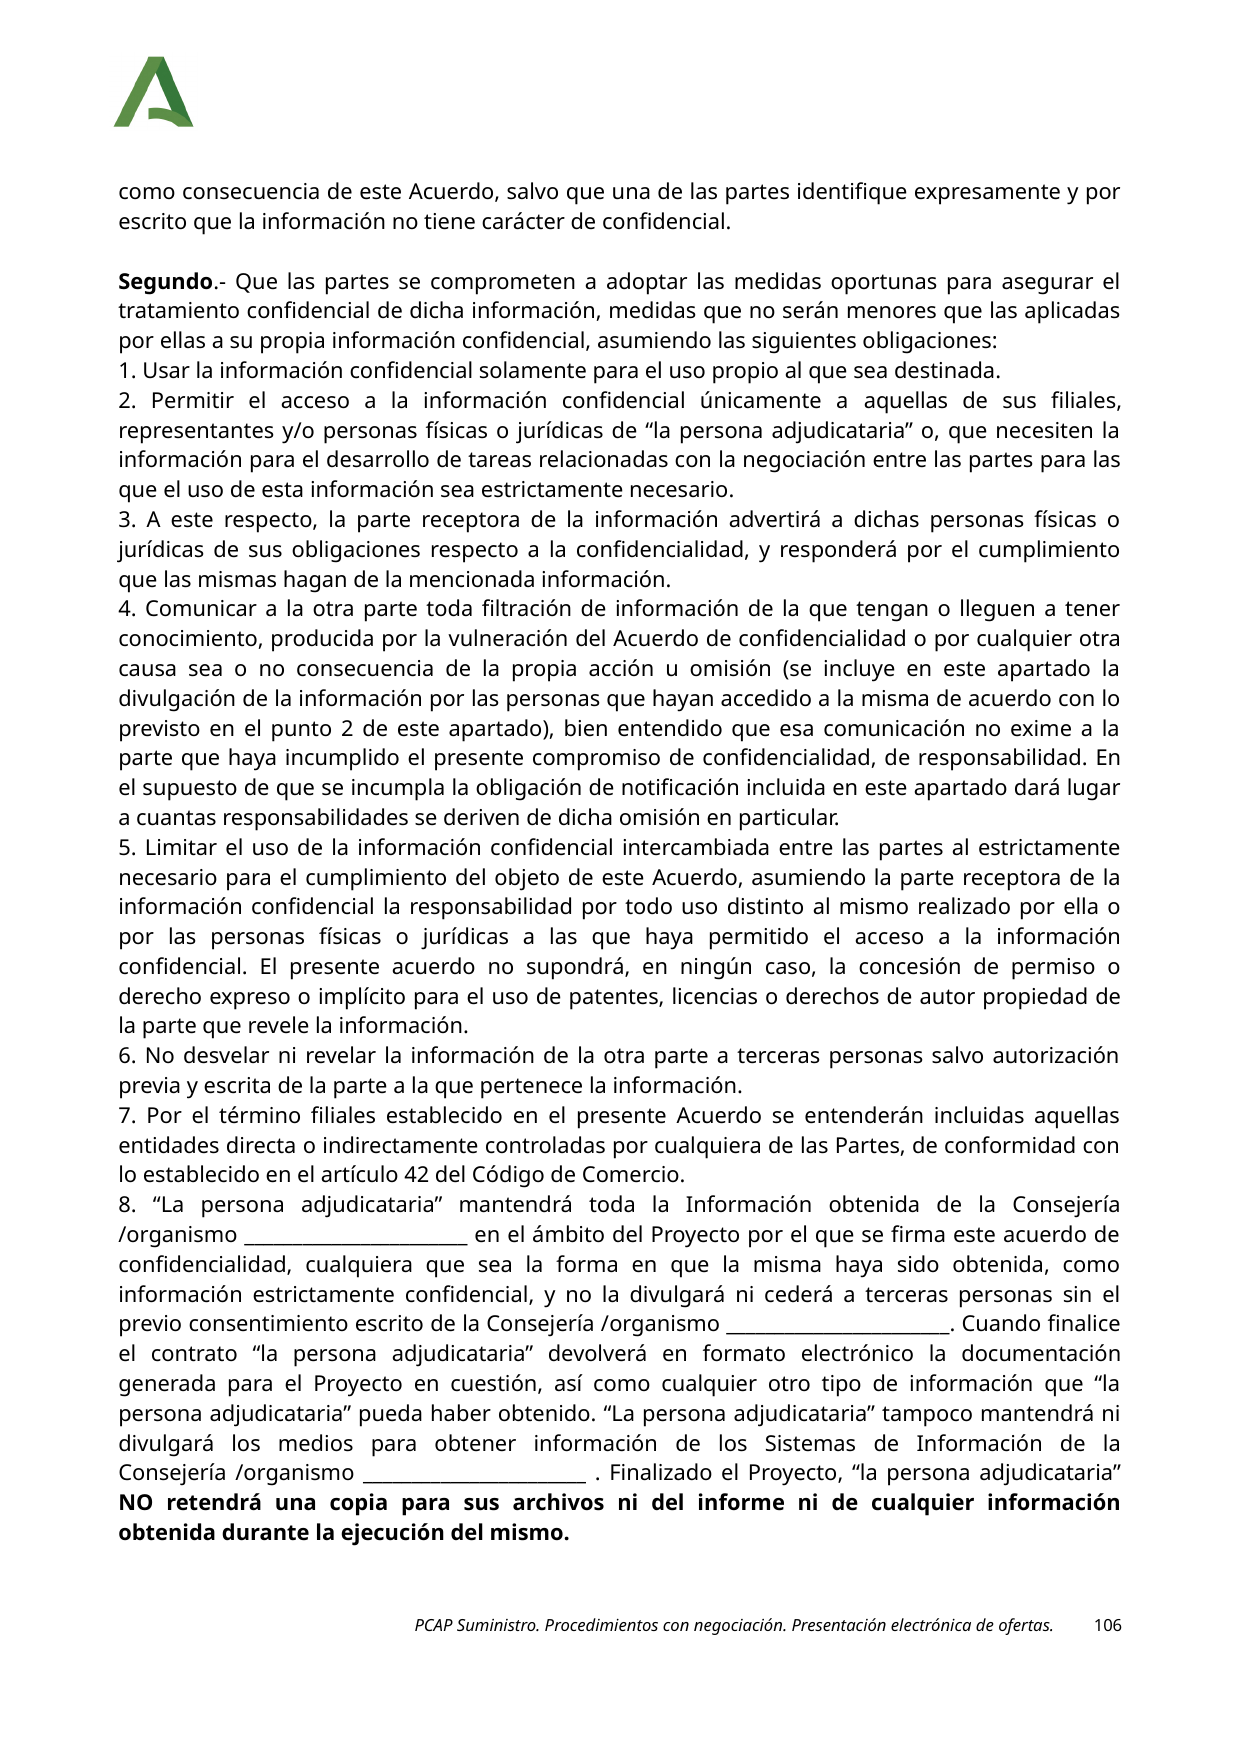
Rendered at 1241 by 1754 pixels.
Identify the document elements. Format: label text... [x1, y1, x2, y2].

text Segundo.- Que las partes se comprometen a adoptar las medidas oportunas para asegurar el tratamiento confidencial de dicha información, medidas que no serán menores que las aplicadas por ellas a su propia información confidencial, asumiendo las siguientes obligaciones: [118, 266, 1122, 355]
picture [109, 52, 198, 131]
text 6. No desvelar ni revelar la información de la otra parte a terceras personas salvo autorización previa y escrita de la parte a la que pertenece la información. [118, 1040, 1122, 1100]
text como consecuencia de este Acuerdo, salvo que una de las partes identifique expresamente y por escrito que la información no tiene carácter de confidencial. [118, 176, 1122, 236]
text 1. Usar la información confidencial solamente para el uso propio al que sea destinada. [118, 355, 1122, 385]
text 8. “La persona adjudicataria” mantendrá toda la Información obtenida de la Consejería /organismo _______________________ en el ámbito del Proyecto por el que se firma este acuerdo de confidencialidad, cualquiera que sea la forma en que la misma haya sido obtenida, como información estrictamente confidencial, y no la divulgará ni cederá a terceras personas sin el previo consentimiento escrito de la Consejería /organismo _______________________. Cuando finalice el contrato “la persona adjudicataria” devolverá en formato electrónico la documentación generada para el Proyecto en cuestión, así como cualquier otro tipo de información que “la persona adjudicataria” pueda haber obtenido. “La persona adjudicataria” tampoco mantendrá ni divulgará los medios para obtener información de los Sistemas de Información de la Consejería /organismo _______________________ . Finalizado el Proyecto, “la persona adjudicataria” NO retendrá una copia para sus archivos ni del informe ni de cualquier información obtenida durante la ejecución del mismo. [118, 1189, 1122, 1547]
text 2. Permitir el acceso a la información confidencial únicamente a aquellas de sus filiales, representantes y/o personas físicas o jurídicas de “la persona adjudicataria” o, que necesiten la información para el desarrollo de tareas relacionadas con la negociación entre las partes para las que el uso de esta información sea estrictamente necesario. [118, 385, 1122, 504]
text 5. Limitar el uso de la información confidencial intercambiada entre las partes al estrictamente necesario para el cumplimiento del objeto de este Acuerdo, asumiendo la parte receptora de la información confidencial la responsabilidad por todo uso distinto al mismo realizado por ella o por las personas físicas o jurídicas a las que haya permitido el acceso a la información confidencial. El presente acuerdo no supondrá, en ningún caso, la concesión de permiso o derecho expreso o implícito para el uso de patentes, licencias o derechos de autor propiedad de la parte que revele la información. [118, 832, 1122, 1040]
text 7. Por el término filiales establecido en el presente Acuerdo se entenderán incluidas aquellas entidades directa o indirectamente controladas por cualquiera de las Partes, de conformidad con lo establecido en el artículo 42 del Código de Comercio. [118, 1100, 1122, 1189]
text 4. Comunicar a la otra parte toda filtración de información de la que tengan o lleguen a tener conocimiento, producida por la vulneración del Acuerdo de confidencialidad o por cualquier otra causa sea o no consecuencia de la propia acción u omisión (se incluye en este apartado la divulgación de la información por las personas que hayan accedido a la misma de acuerdo con lo previsto en el punto 2 de este apartado), bien entendido que esa comunicación no exime a la parte que haya incumplido el presente compromiso de confidencialidad, de responsabilidad. En el supuesto de que se incumpla la obligación de notificación incluida en este apartado dará lugar a cuantas responsabilidades se deriven de dicha omisión en particular. [118, 593, 1122, 832]
text 3. A este respecto, la parte receptora de la información advertirá a dichas personas físicas o jurídicas de sus obligaciones respecto a la confidencialidad, y responderá por el cumplimiento que las mismas hagan de la mencionada información. [118, 504, 1122, 593]
